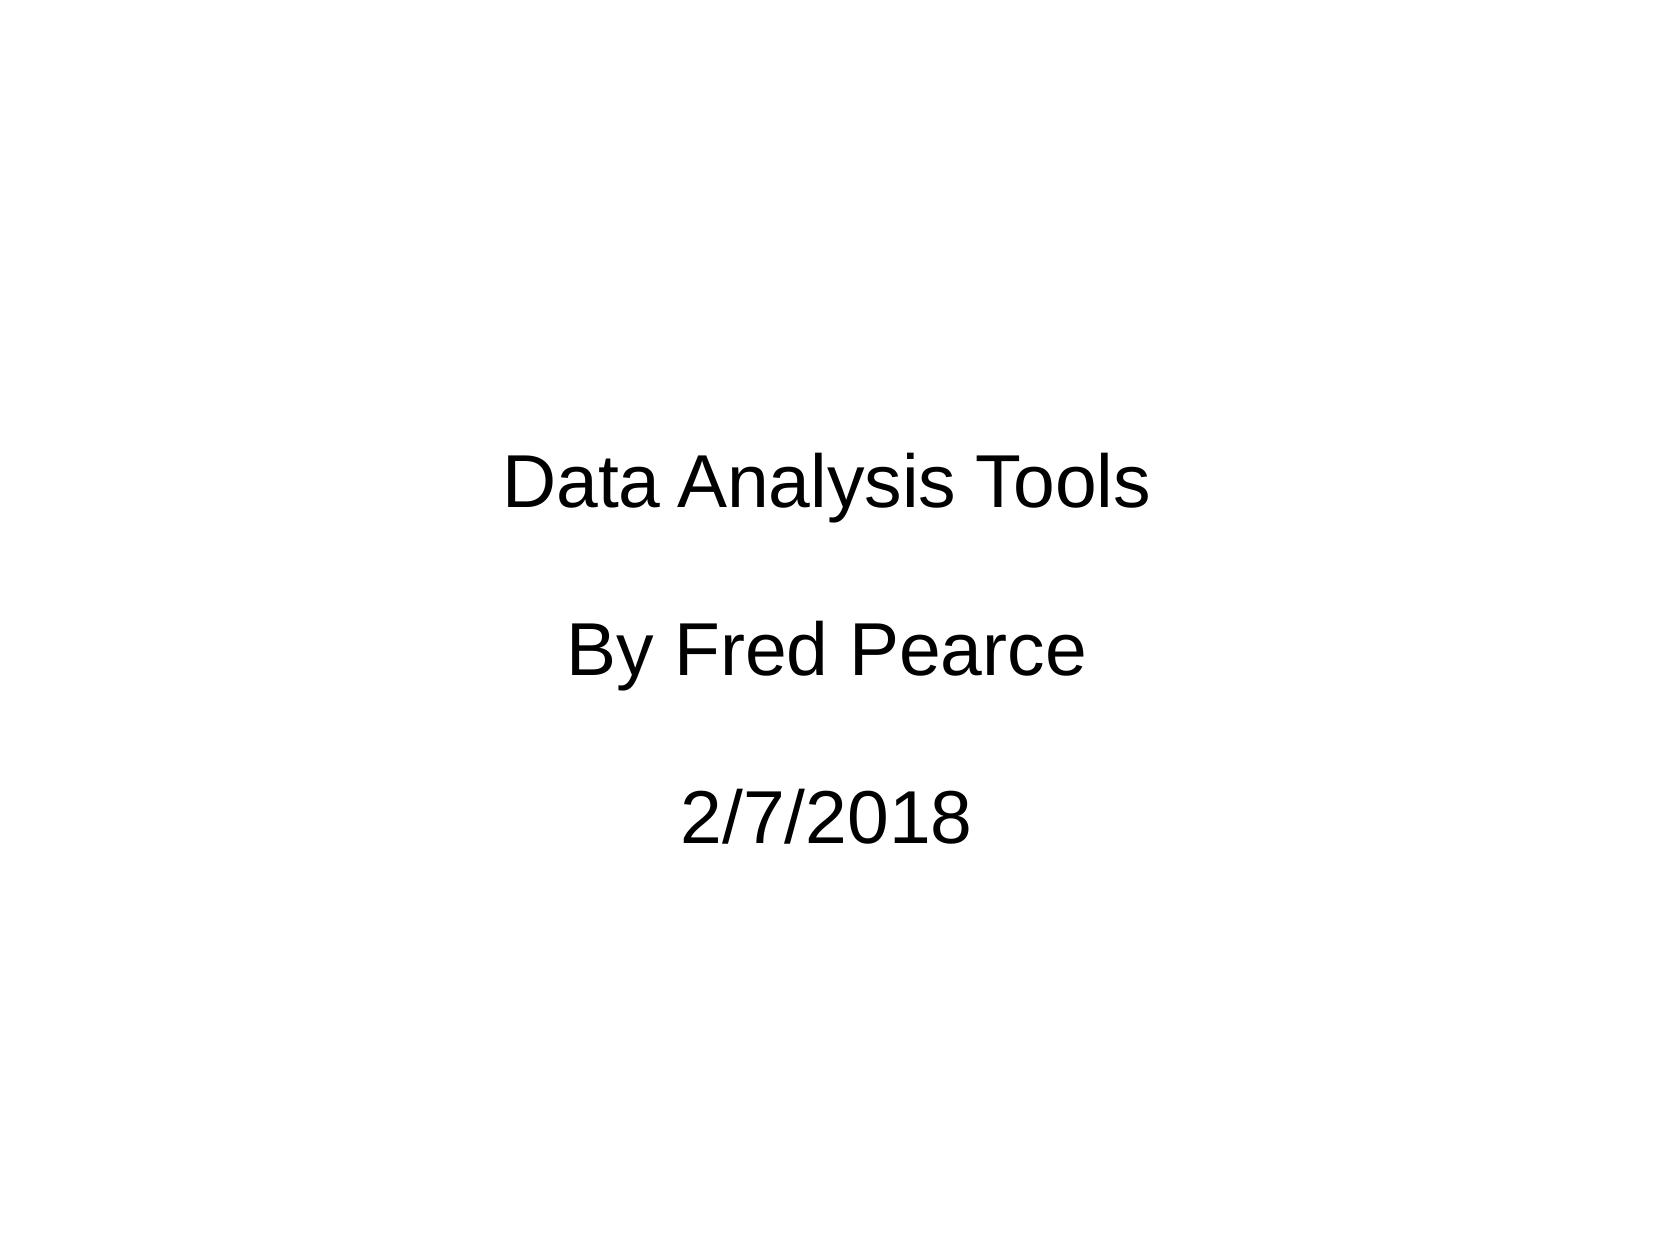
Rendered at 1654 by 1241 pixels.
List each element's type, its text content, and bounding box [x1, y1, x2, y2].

subtitle Data Analysis Tools By Fred Pearce 2/7/2018 [82, 290, 1571, 1010]
